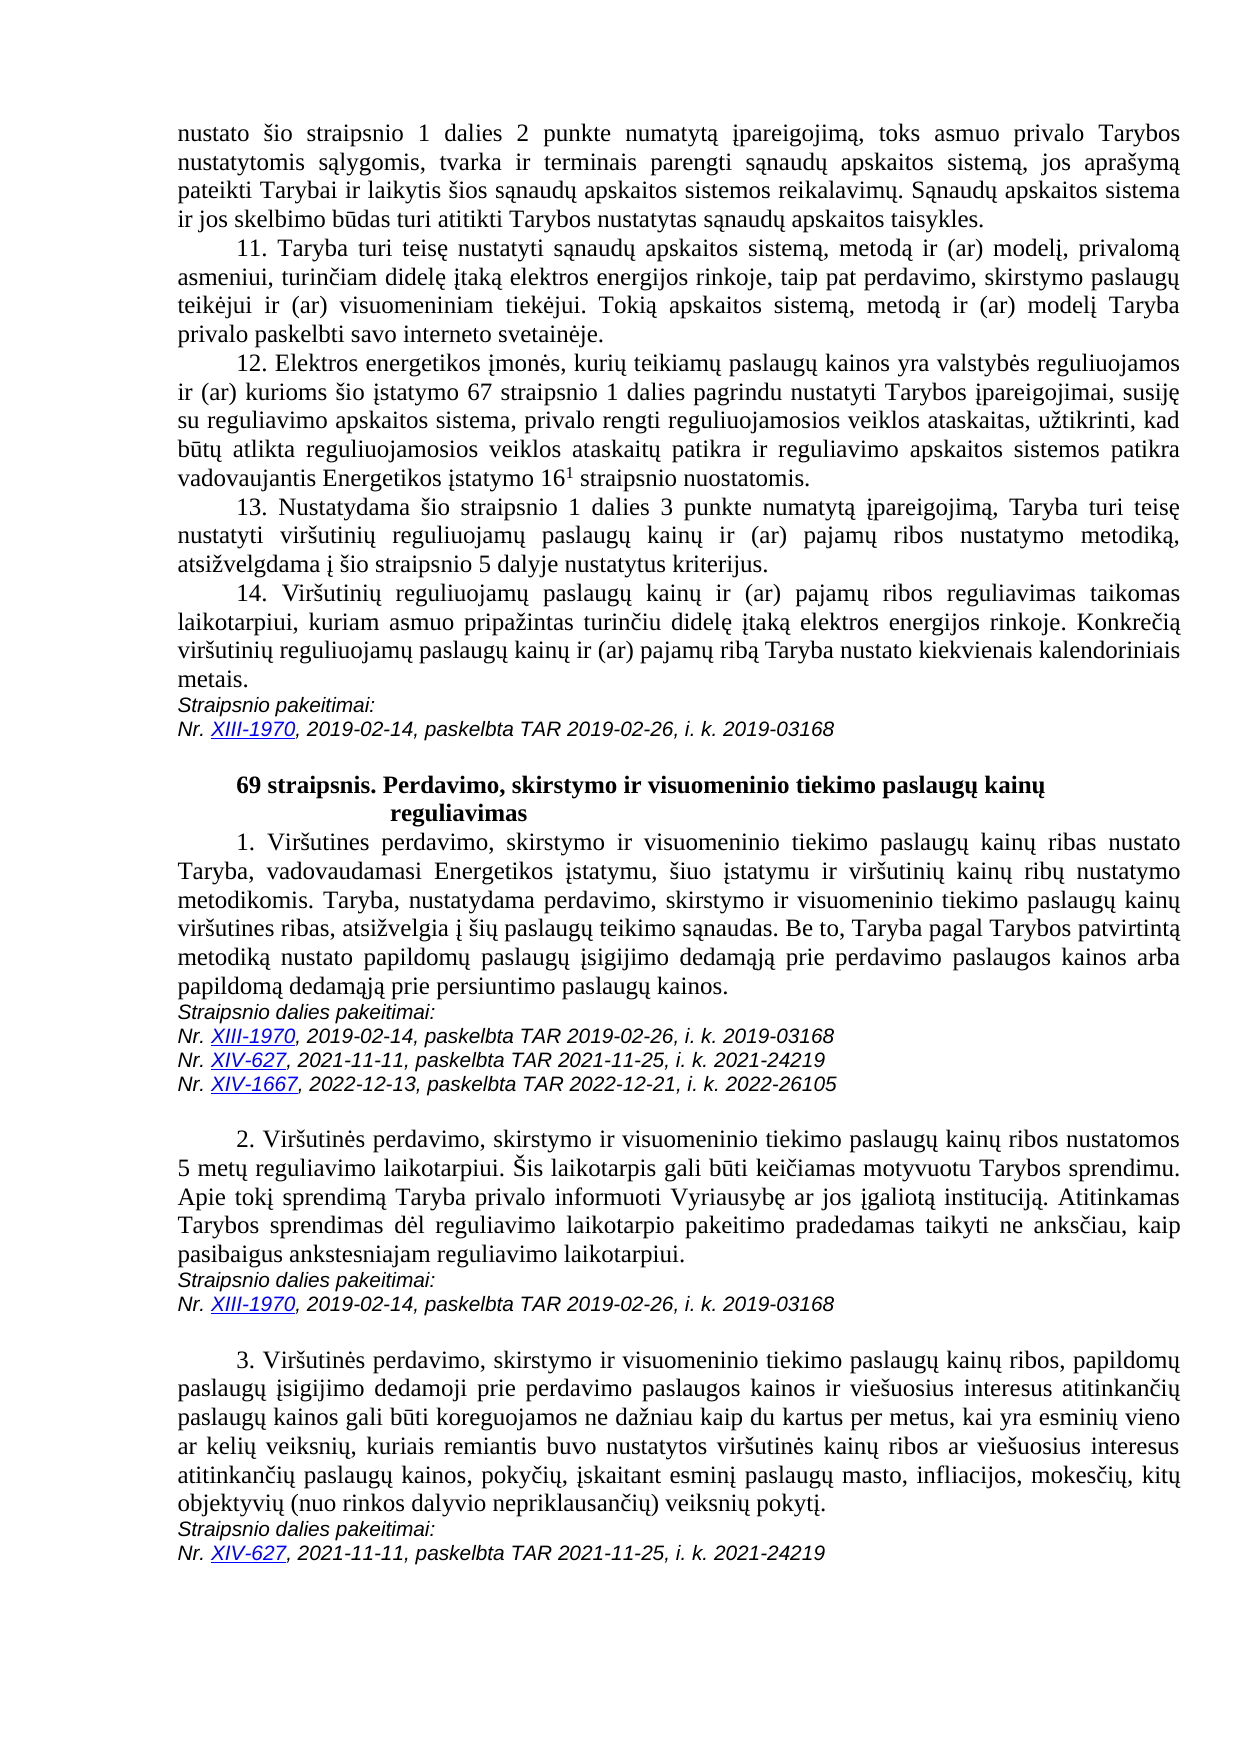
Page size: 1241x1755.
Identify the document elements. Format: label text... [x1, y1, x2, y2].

text nustato šio straipsnio 1 dalies 2 punkte numatytą įpareigojimą, toks asmuo privalo Tarybos nustatytomis sąlygomis, tvarka ir terminais parengti sąnaudų apskaitos sistemą, jos aprašymą pateikti Tarybai ir laikytis šios sąnaudų apskaitos sistemos reikalavimų. Sąnaudų apskaitos sistema ir jos skelbimo būdas turi atitikti Tarybos nustatytas sąnaudų apskaitos taisykles. [177, 118, 1181, 233]
text Nr. XIII-1970, 2019-02-14, paskelbta TAR 2019-02-26, i. k. 2019-03168 [177, 1024, 1181, 1048]
text 1. Viršutines perdavimo, skirstymo ir visuomeninio tiekimo paslaugų kainų ribas nustato Taryba, vadovaudamasi Energetikos įstatymu, šiuo įstatymu ir viršutinių kainų ribų nustatymo metodikomis. Taryba, nustatydama perdavimo, skirstymo ir visuomeninio tiekimo paslaugų kainų viršutines ribas, atsižvelgia į šių paslaugų teikimo sąnaudas. Be to, Taryba pagal Tarybos patvirtintą metodiką nustato papildomų paslaugų įsigijimo dedamąją prie perdavimo paslaugos kainos arba papildomą dedamąją prie persiuntimo paslaugų kainos. [177, 827, 1181, 1000]
text Nr. XIII-1970, 2019-02-14, paskelbta TAR 2019-02-26, i. k. 2019-03168 [177, 1292, 1181, 1316]
text Nr. XIV-627, 2021-11-11, paskelbta TAR 2021-11-25, i. k. 2021-24219 [177, 1048, 1181, 1072]
text 13. Nustatydama šio straipsnio 1 dalies 3 punkte numatytą įpareigojimą, Taryba turi teisę nustatyti viršutinių reguliuojamų paslaugų kainų ir (ar) pajamų ribos nustatymo metodiką, atsižvelgdama į šio straipsnio 5 dalyje nustatytus kriterijus. [177, 492, 1181, 578]
text Straipsnio dalies pakeitimai: [177, 1517, 1181, 1541]
text 11. Taryba turi teisę nustatyti sąnaudų apskaitos sistemą, metodą ir (ar) modelį, privalomą asmeniui, turinčiam didelę įtaką elektros energijos rinkoje, taip pat perdavimo, skirstymo paslaugų teikėjui ir (ar) visuomeniniam tiekėjui. Tokią apskaitos sistemą, metodą ir (ar) modelį Taryba privalo paskelbti savo interneto svetainėje. [177, 233, 1181, 348]
text Straipsnio pakeitimai: [177, 693, 1181, 717]
text 2. Viršutinės perdavimo, skirstymo ir visuomeninio tiekimo paslaugų kainų ribos nustatomos 5 metų reguliavimo laikotarpiui. Šis laikotarpis gali būti keičiamas motyvuotu Tarybos sprendimu. Apie tokį sprendimą Taryba privalo informuoti Vyriausybę ar jos įgaliotą instituciją. Atitinkamas Tarybos sprendimas dėl reguliavimo laikotarpio pakeitimo pradedamas taikyti ne anksčiau, kaip pasibaigus ankstesniajam reguliavimo laikotarpiui. [177, 1124, 1181, 1268]
text Straipsnio dalies pakeitimai: [177, 1268, 1181, 1292]
text Nr. XIV-627, 2021-11-11, paskelbta TAR 2021-11-25, i. k. 2021-24219 [177, 1541, 1181, 1565]
text 69 straipsnis. Perdavimo, skirstymo ir visuomeninio tiekimo paslaugų kainų reguliavimas [236, 770, 1181, 827]
text Straipsnio dalies pakeitimai: [177, 1000, 1181, 1024]
text Nr. XIII-1970, 2019-02-14, paskelbta TAR 2019-02-26, i. k. 2019-03168 [177, 717, 1181, 741]
text 14. Viršutinių reguliuojamų paslaugų kainų ir (ar) pajamų ribos reguliavimas taikomas laikotarpiui, kuriam asmuo pripažintas turinčiu didelę įtaką elektros energijos rinkoje. Konkrečią viršutinių reguliuojamų paslaugų kainų ir (ar) pajamų ribą Taryba nustato kiekvienais kalendoriniais metais. [177, 578, 1181, 693]
text 12. Elektros energetikos įmonės, kurių teikiamų paslaugų kainos yra valstybės reguliuojamos ir (ar) kurioms šio įstatymo 67 straipsnio 1 dalies pagrindu nustatyti Tarybos įpareigojimai, susiję su reguliavimo apskaitos sistema, privalo rengti reguliuojamosios veiklos ataskaitas, užtikrinti, kad būtų atlikta reguliuojamosios veiklos ataskaitų patikra ir reguliavimo apskaitos sistemos patikra vadovaujantis Energetikos įstatymo 161 straipsnio nuostatomis. [177, 348, 1181, 492]
text Nr. XIV-1667, 2022-12-13, paskelbta TAR 2022-12-21, i. k. 2022-26105 [177, 1072, 1181, 1096]
text 3. Viršutinės perdavimo, skirstymo ir visuomeninio tiekimo paslaugų kainų ribos, papildomų paslaugų įsigijimo dedamoji prie perdavimo paslaugos kainos ir viešuosius interesus atitinkančių paslaugų kainos gali būti koreguojamos ne dažniau kaip du kartus per metus, kai yra esminių vieno ar kelių veiksnių, kuriais remiantis buvo nustatytos viršutinės kainų ribos ar viešuosius interesus atitinkančių paslaugų kainos, pokyčių, įskaitant esminį paslaugų masto, infliacijos, mokesčių, kitų objektyvių (nuo rinkos dalyvio nepriklausančių) veiksnių pokytį. [177, 1345, 1181, 1517]
